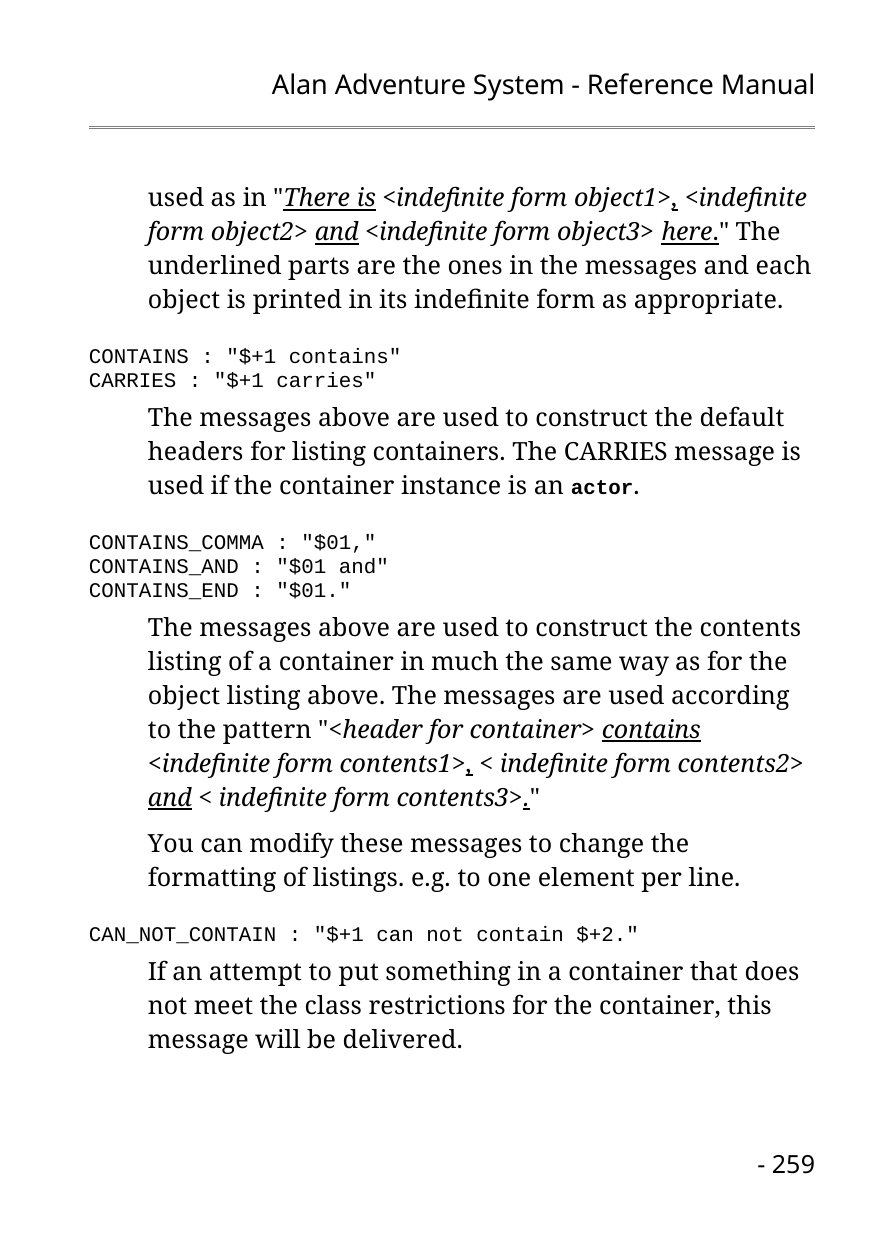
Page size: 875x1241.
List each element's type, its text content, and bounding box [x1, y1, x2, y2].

text CAN_NOT_CONTAIN : "$+1 can not contain $+2." [88, 924, 815, 948]
text The messages above are used to construct the default headers for listing containers. The CARRIES message is used if the container instance is an actor. [148, 400, 815, 502]
text CONTAINS : "$+1 contains" CARRIES : "$+1 carries" [88, 346, 815, 394]
text You can modify these messages to change the formatting of listings. e.g. to one element per line. [148, 826, 815, 894]
text used as in "There is <indefinite form object1>, <indefinite form object2> and <indefinite form object3> here." The underlined parts are the ones in the messages and each object is printed in its indefinite form as appropriate. [148, 180, 815, 316]
text The messages above are used to construct the contents listing of a container in much the same way as for the object listing above. The messages are used according to the pattern "<header for contain­er> contains <indefinite form contents1>, < indefinite form contents2> and < indefinite form contents3>." [148, 610, 815, 814]
text If an attempt to put something in a container that does not meet the class restrictions for the container, this message will be delivered. [148, 954, 815, 1056]
text CONTAINS_COMMA : "$01," CONTAINS_AND : "$01 and" CONTAINS_END : "$01." [88, 532, 815, 604]
